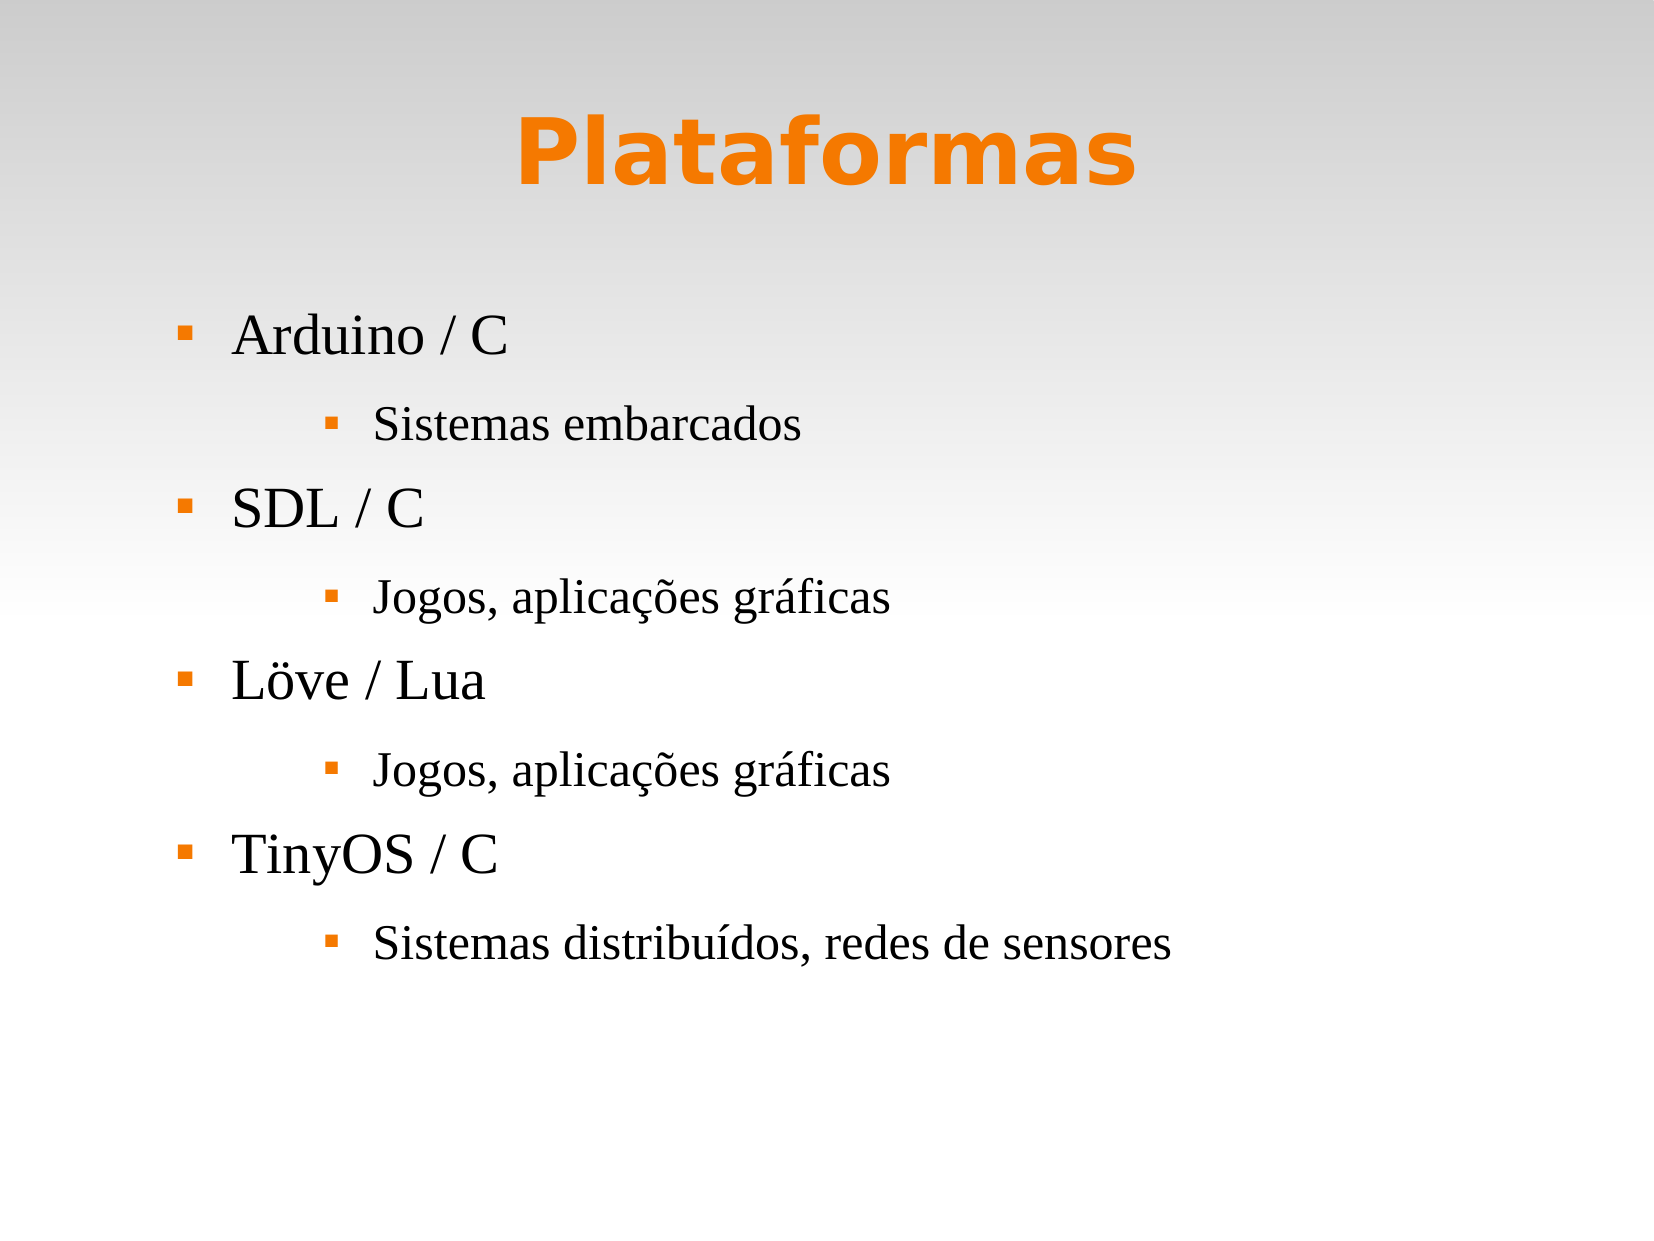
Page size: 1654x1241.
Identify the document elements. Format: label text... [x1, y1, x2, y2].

title Plataformas [82, 49, 1571, 257]
list Arduino / C Sistemas embarcados SDL / C Jogos, aplicações gráficas Löve / Lua Jogos, aplicações gráficas TinyOS / C Sistemas distribuídos, redes de sensores [89, 302, 1463, 1121]
